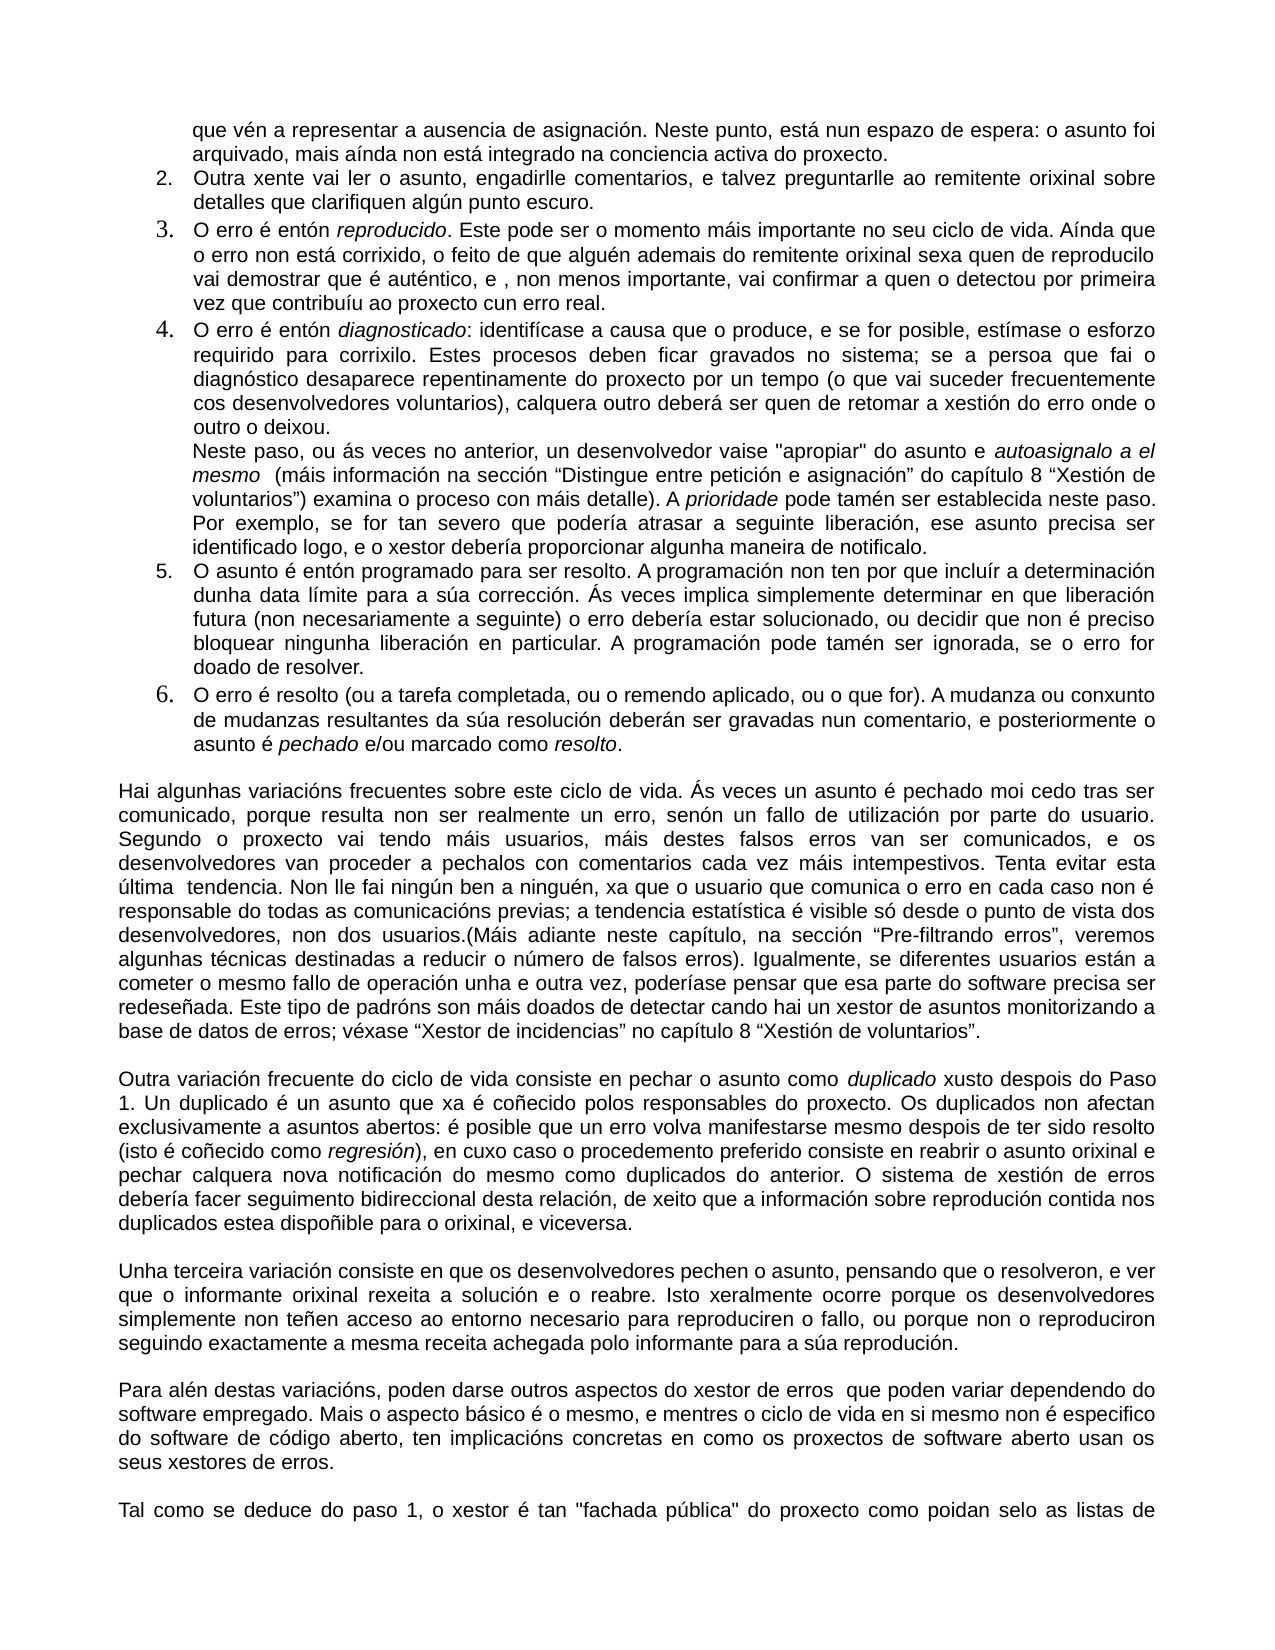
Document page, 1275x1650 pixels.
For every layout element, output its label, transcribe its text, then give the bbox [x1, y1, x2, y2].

list Outra xente vai ler o asunto, engadirlle comentarios, e talvez preguntarlle ao remitente orixinal sobre detalles que clarifiquen algún punto escuro. [156, 166, 1157, 214]
text Tal como se deduce do paso 1, o xestor é tan "fachada pública" do proxecto como poidan selo as listas de [118, 1498, 1157, 1522]
list O erro é resolto (ou a tarefa completada, ou o remendo aplicado, ou o que for). A mudanza ou conxunto de mudanzas resultantes da súa resolución deberán ser gravadas nun comentario, e posteriormente o asunto é pechado e/ou marcado como resolto. [156, 679, 1157, 755]
list O asunto é entón programado para ser resolto. A programación non ten por que incluír a determinación dunha data límite para a súa corrección. Ás veces implica simplemente determinar en que liberación futura (non necesariamente a seguinte) o erro debería estar solucionado, ou decidir que non é preciso bloquear ningunha liberación en particular. A programación pode tamén ser ignorada, se o erro for doado de resolver. [156, 559, 1157, 679]
text Para alén destas variacións, poden darse outros aspectos do xestor de erros que poden variar dependendo do software empregado. Mais o aspecto básico é o mesmo, e mentres o ciclo de vida en si mesmo non é especifico do software de código aberto, ten implicacións concretas en como os proxectos de software aberto usan os seus xestores de erros. [118, 1378, 1157, 1474]
text que vén a representar a ausencia de asignación. Neste punto, está nun espazo de espera: o asunto foi arquivado, mais aínda non está integrado na conciencia activa do proxecto. [192, 118, 1157, 166]
text Unha terceira variación consiste en que os desenvolvedores pechen o asunto, pensando que o resolveron, e ver que o informante orixinal rexeita a solución e o reabre. Isto xeralmente ocorre porque os desenvolvedores simplemente non teñen acceso ao entorno necesario para reproduciren o fallo, ou porque non o reproduciron seguindo exactamente a mesma receita achegada polo informante para a súa reprodución. [118, 1258, 1157, 1354]
text Neste paso, ou ás veces no anterior, un desenvolvedor vaise "apropiar" do asunto e autoasignalo a el mesmo (máis información na sección “Distingue entre petición e asignación” do capítulo 8 “Xestión de voluntarios”) examina o proceso con máis detalle). A prioridade pode tamén ser establecida neste paso. Por exemplo, se for tan severo que podería atrasar a seguinte liberación, ese asunto precisa ser identificado logo, e o xestor debería proporcionar algunha maneira de notificalo. [192, 439, 1157, 559]
list O erro é entón reproducido. Este pode ser o momento máis importante no seu ciclo de vida. Aínda que o erro non está corrixido, o feito de que alguén ademais do remitente orixinal sexa quen de reproducilo vai demostrar que é auténtico, e , non menos importante, vai confirmar a quen o detectou por primeira vez que contribuíu ao proxecto cun erro real. [156, 214, 1157, 314]
text Hai algunhas variacións frecuentes sobre este ciclo de vida. Ás veces un asunto é pechado moi cedo tras ser comunicado, porque resulta non ser realmente un erro, senón un fallo de utilización por parte do usuario. Segundo o proxecto vai tendo máis usuarios, máis destes falsos erros van ser comunicados, e os desenvolvedores van proceder a pechalos con comentarios cada vez máis intempestivos. Tenta evitar esta última tendencia. Non lle fai ningún ben a ninguén, xa que o usuario que comunica o erro en cada caso non é responsable do todas as comunicacións previas; a tendencia estatística é visible só desde o punto de vista dos desenvolvedores, non dos usuarios.(Máis adiante neste capítulo, na sección “Pre-filtrando erros”, veremos algunhas técnicas destinadas a reducir o número de falsos erros). Igualmente, se diferentes usuarios están a cometer o mesmo fallo de operación unha e outra vez, poderíase pensar que esa parte do software precisa ser redeseñada. Este tipo de padróns son máis doados de detectar cando hai un xestor de asuntos monitorizando a base de datos de erros; véxase “Xestor de incidencias” no capítulo 8 “Xestión de voluntarios”. [118, 779, 1157, 1043]
list O erro é entón diagnosticado: identifícase a causa que o produce, e se for posible, estímase o esforzo requirido para corrixilo. Estes procesos deben ficar gravados no sistema; se a persoa que fai o diagnóstico desaparece repentinamente do proxecto por un tempo (o que vai suceder frecuentemente cos desenvolvedores voluntarios), calquera outro deberá ser quen de retomar a xestión do erro onde o outro o deixou. [156, 314, 1157, 439]
text Outra variación frecuente do ciclo de vida consiste en pechar o asunto como duplicado xusto despois do Paso 1. Un duplicado é un asunto que xa é coñecido polos responsables do proxecto. Os duplicados non afectan exclusivamente a asuntos abertos: é posible que un erro volva manifestarse mesmo despois de ter sido resolto (isto é coñecido como regresión), en cuxo caso o procedemento preferido consiste en reabrir o asunto orixinal e pechar calquera nova notificación do mesmo como duplicados do anterior. O sistema de xestión de erros debería facer seguimento bidireccional desta relación, de xeito que a información sobre reprodución contida nos duplicados estea dispoñible para o orixinal, e viceversa. [118, 1067, 1157, 1234]
